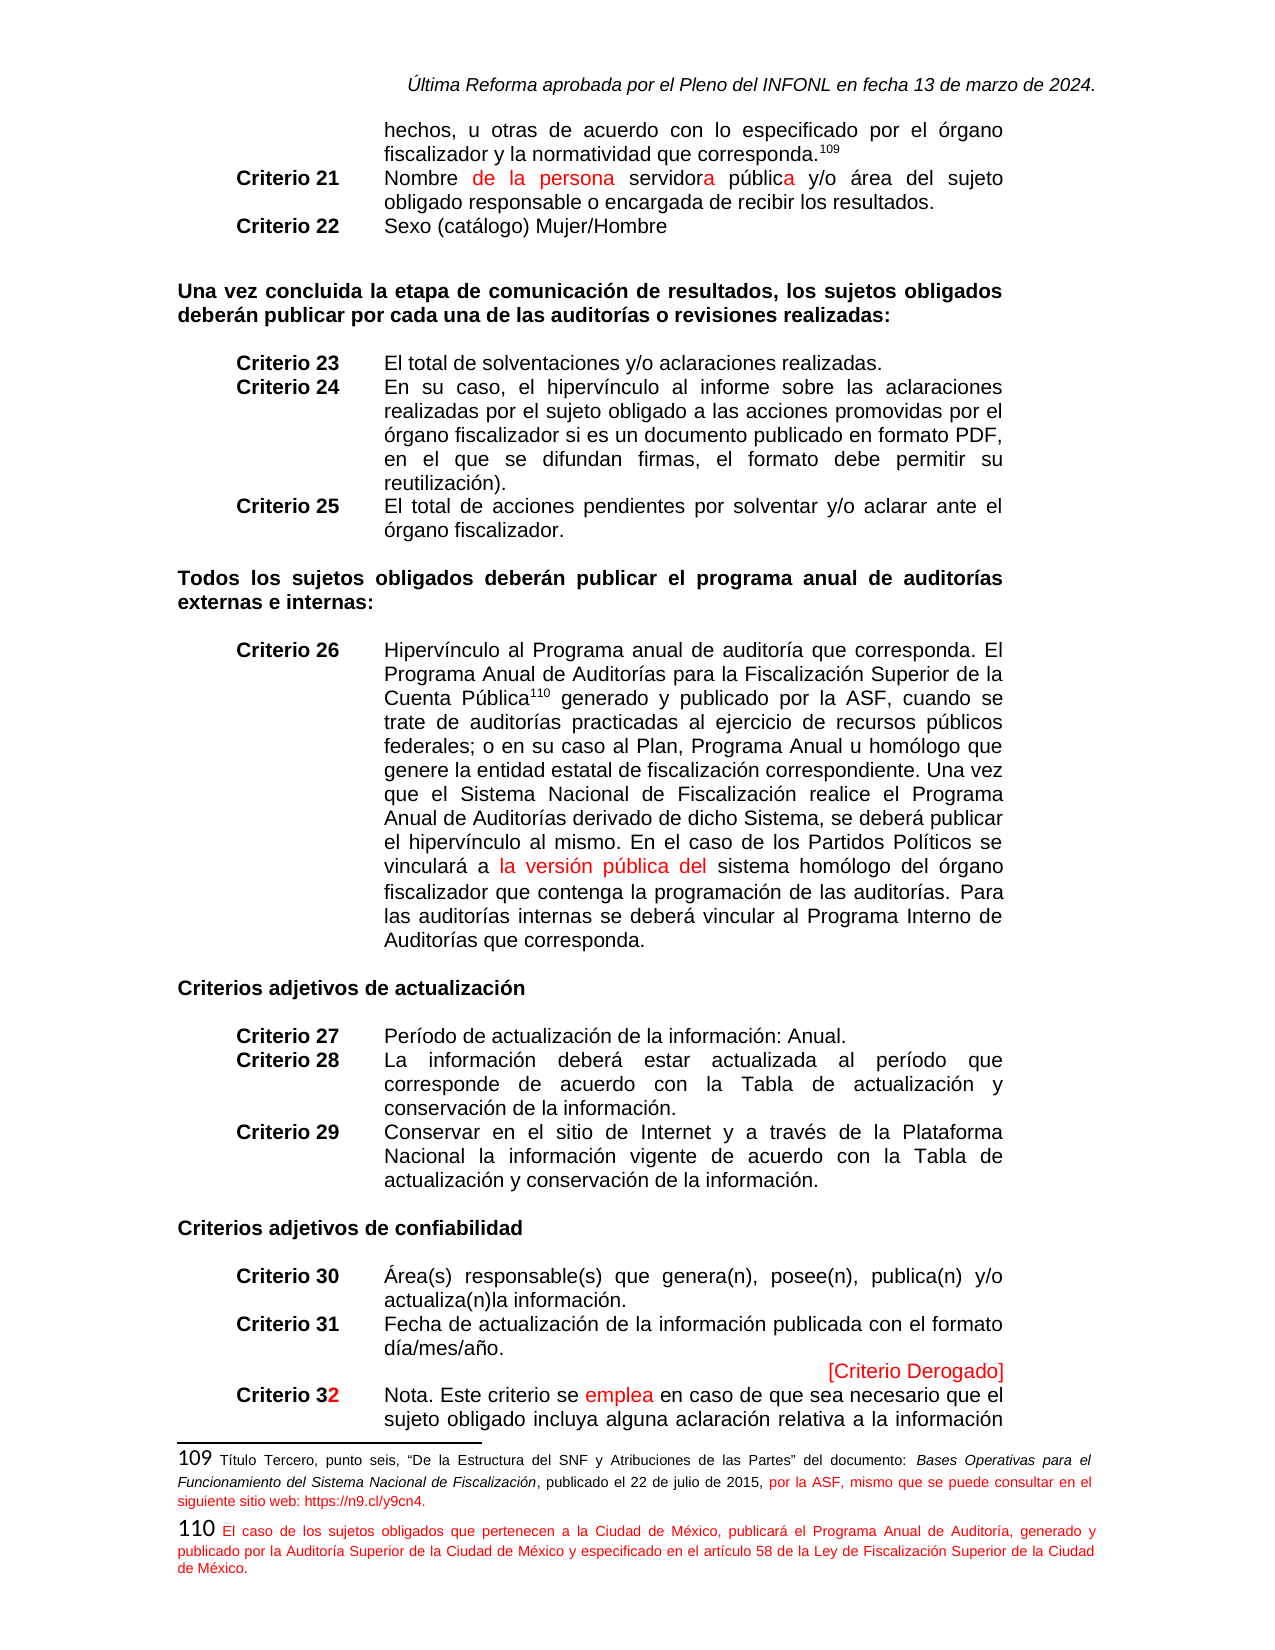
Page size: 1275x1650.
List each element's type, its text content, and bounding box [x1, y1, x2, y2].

text Criterio 23 El total de solventaciones y/o aclaraciones realizadas. [236, 351, 1004, 374]
text Criterio 26 Hipervínculo al Programa anual de auditoría que corresponda. El Programa Anual de Auditorías para la Fiscalización Superior de la Cuenta Pública generado y publicado por la ASF, cuando se trate de auditorías practicadas al ejercicio de recursos públicos federales; o en su caso al Plan, Programa Anual u homólogo que genere la entidad estatal de fiscalización correspondiente. Una vez que el Sistema Nacional de Fiscalización realice el Programa Anual de Auditorías derivado de dicho Sistema, se deberá publicar el hipervínculo al mismo. En el caso de los Partidos Políticos se vinculará a la versión pública del sistema homólogo del órgano fiscalizador que contenga la programación de las auditorías. Para las auditorías internas se deberá vincular al Programa Interno de Auditorías que corresponda. [236, 638, 1004, 952]
text El caso de los sujetos obligados que pertenecen a la Ciudad de México, publicará el Programa Anual de Auditoría, generado y publicado por la Auditoría Superior de la Ciudad de México y especificado en el artículo 58 de la Ley de Fiscalización Superior de la Ciudad de México. [177, 1512, 1098, 1576]
text Criterio 24 En su caso, el hipervínculo al informe sobre las aclaraciones realizadas por el sujeto obligado a las acciones promovidas por el órgano fiscalizador si es un documento publicado en formato PDF, en el que se difundan firmas, el formato debe permitir su reutilización). [236, 374, 1004, 494]
text Todos los sujetos obligados deberán publicar el programa anual de auditorías externas e internas: [177, 566, 1004, 614]
text Criterio 22 Sexo (catálogo) Mujer/Hombre [236, 214, 1004, 238]
text Criterio 27 Período de actualización de la información: Anual. [236, 1024, 1004, 1048]
text Criterio 31 Fecha de actualización de la información publicada con el formato día/mes/año. [236, 1311, 1004, 1359]
text hechos, u otras de acuerdo con lo especificado por el órgano fiscalizador y la normatividad que corresponda. [236, 118, 1004, 166]
text Criterios adjetivos de confiabilidad [177, 1216, 1009, 1239]
text Criterio 29 Conservar en el sitio de Internet y a través de la Plataforma Nacional la información vigente de acuerdo con la Tabla de actualización y conservación de la información. [236, 1120, 1004, 1192]
text Criterio 30 Área(s) responsable(s) que genera(n), posee(n), publica(n) y/o actualiza(n)la información. [236, 1263, 1004, 1311]
text Criterio 28 La información deberá estar actualizada al período que corresponde de acuerdo con la Tabla de actualización y conservación de la información. [236, 1048, 1004, 1120]
text Criterio 25 El total de acciones pendientes por solventar y/o aclarar ante el órgano fiscalizador. [236, 494, 1004, 542]
text Criterio 21 Nombre de la persona servidora pública y/o área del sujeto obligado responsable o encargada de recibir los resultados. [236, 166, 1004, 214]
text Título Tercero, punto seis, “De la Estructura del SNF y Atribuciones de las Partes” del documento: Bases Operativas para el Funcionamiento del Sistema Nacional de Fiscalización, publicado el 22 de julio de 2015, por la ASF, mismo que se puede consultar en el siguiente sitio web: https://n9.cl/y9cn4. [177, 1443, 1093, 1510]
text Criterios adjetivos de actualización [177, 976, 1009, 1000]
text [Criterio Derogado] [236, 1359, 1004, 1383]
text Una vez concluida la etapa de comunicación de resultados, los sujetos obligados deberán publicar por cada una de las auditorías o revisiones realizadas: [177, 279, 1004, 327]
text Criterio 32 Nota. Este criterio se emplea en caso de que sea necesario que el sujeto obligado incluya alguna aclaración relativa a la información [236, 1383, 1004, 1431]
